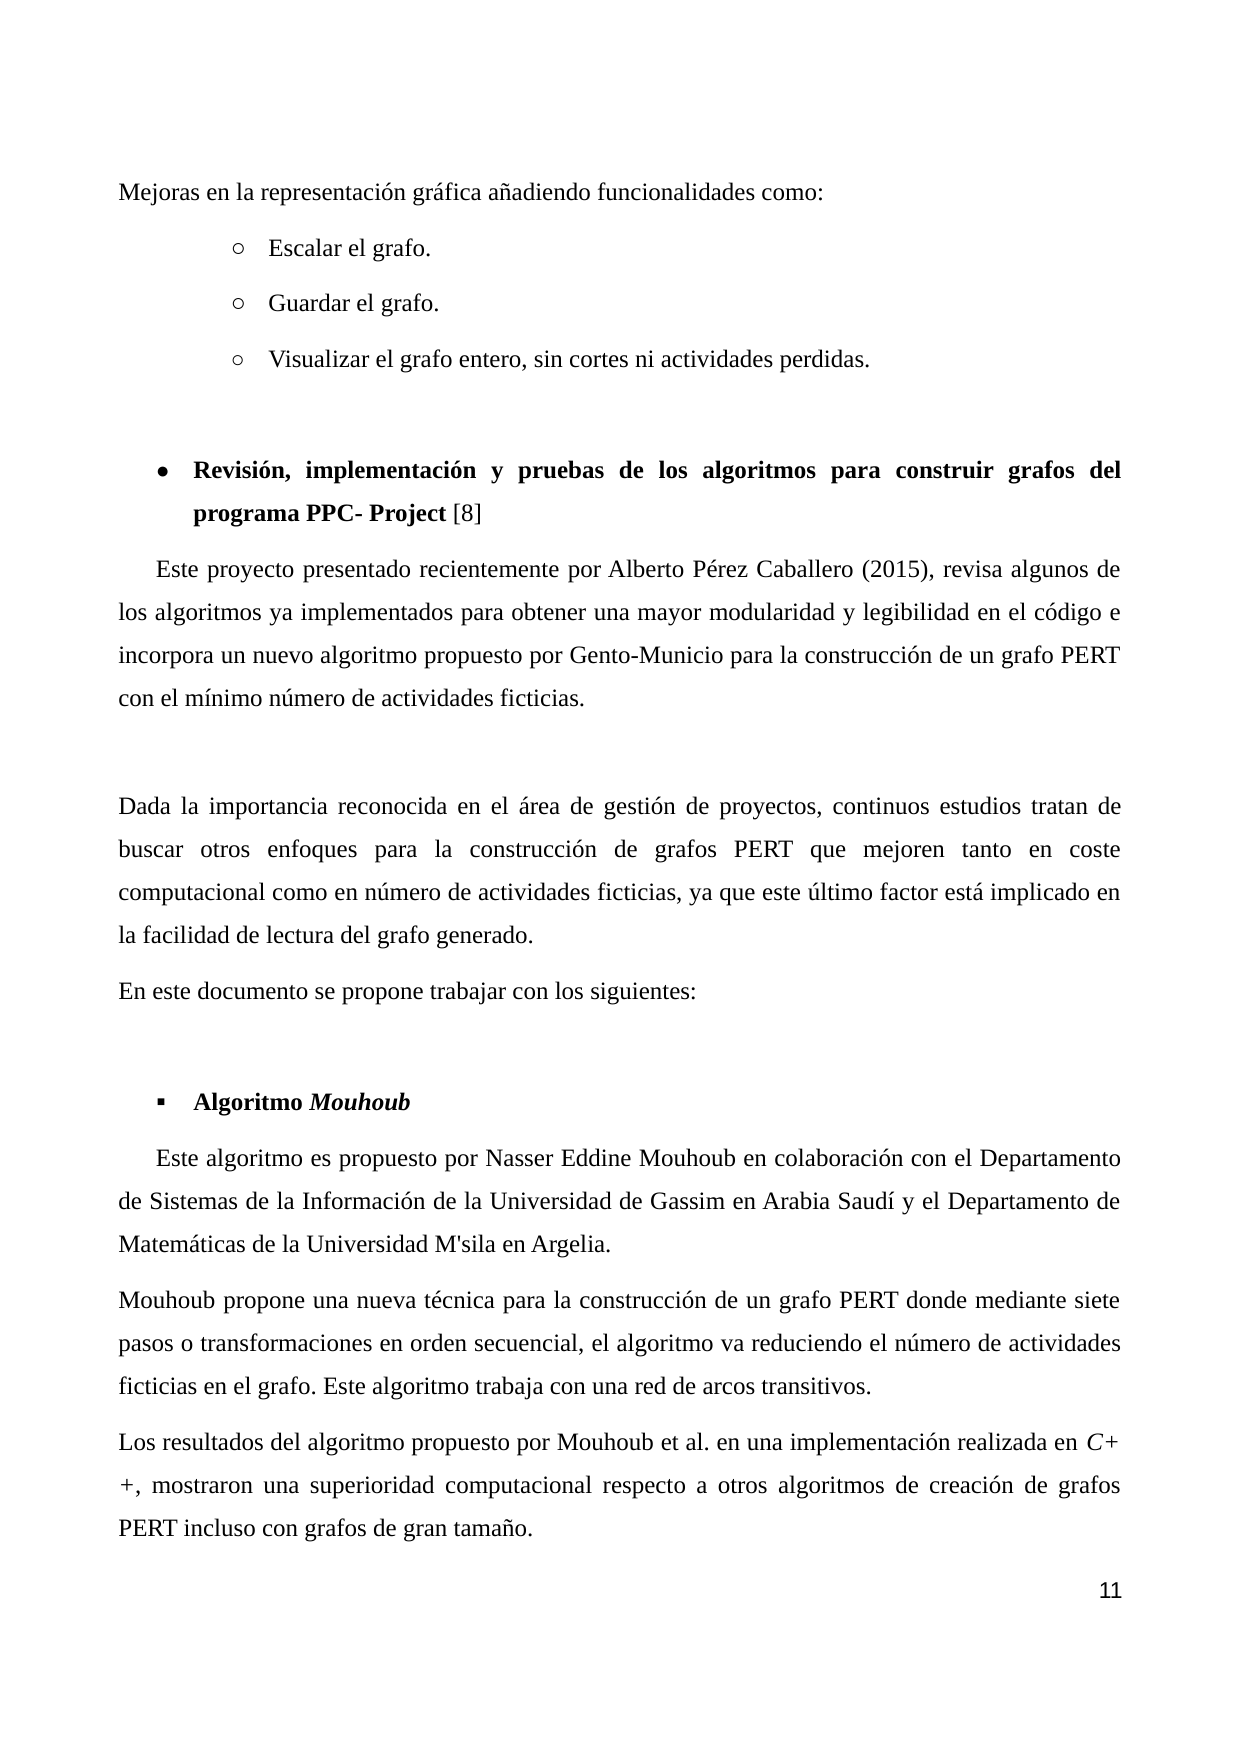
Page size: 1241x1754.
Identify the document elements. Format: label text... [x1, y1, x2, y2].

list Revisión, implementación y pruebas de los algoritmos para construir grafos del programa PPC- Project [8] [156, 455, 1122, 527]
list Visualizar el grafo entero, sin cortes ni actividades perdidas. [231, 344, 1122, 373]
text Este algoritmo es propuesto por Nasser Eddine Mouhoub en colaboración con el Departamento de Sistemas de la Información de la Universidad de Gassim en Arabia Saudí y el Departamento de Matemáticas de la Universidad M'sila en Argelia. [118, 1143, 1122, 1258]
list Guardar el grafo. [231, 288, 1122, 317]
list Algoritmo Mouhoub [156, 1087, 1122, 1116]
text En este documento se propone trabajar con los siguientes: [118, 976, 1122, 1005]
text Mejoras en la representación gráfica añadiendo funcionalidades como: [118, 177, 1122, 206]
text Mouhoub propone una nueva técnica para la construcción de un grafo PERT donde mediante siete pasos o transformaciones en orden secuencial, el algoritmo va reduciendo el número de actividades ficticias en el grafo. Este algoritmo trabaja con una red de arcos transitivos. [118, 1285, 1122, 1400]
text Este proyecto presentado recientemente por Alberto Pérez Caballero (2015), revisa algunos de los algoritmos ya implementados para obtener una mayor modularidad y legibilidad en el código e incorpora un nuevo algoritmo propuesto por Gento-Municio para la construcción de un grafo PERT con el mínimo número de actividades ficticias. [118, 554, 1122, 712]
list Escalar el grafo. [231, 233, 1122, 262]
text Los resultados del algoritmo propuesto por Mouhoub et al. en una implementación realizada en C++, mostraron una superioridad computacional respecto a otros algoritmos de creación de grafos PERT incluso con grafos de gran tamaño. [118, 1427, 1122, 1542]
text Dada la importancia reconocida en el área de gestión de proyectos, continuos estudios tratan de buscar otros enfoques para la construcción de grafos PERT que mejoren tanto en coste computacional como en número de actividades ficticias, ya que este último factor está implicado en la facilidad de lectura del grafo generado. [118, 791, 1122, 949]
